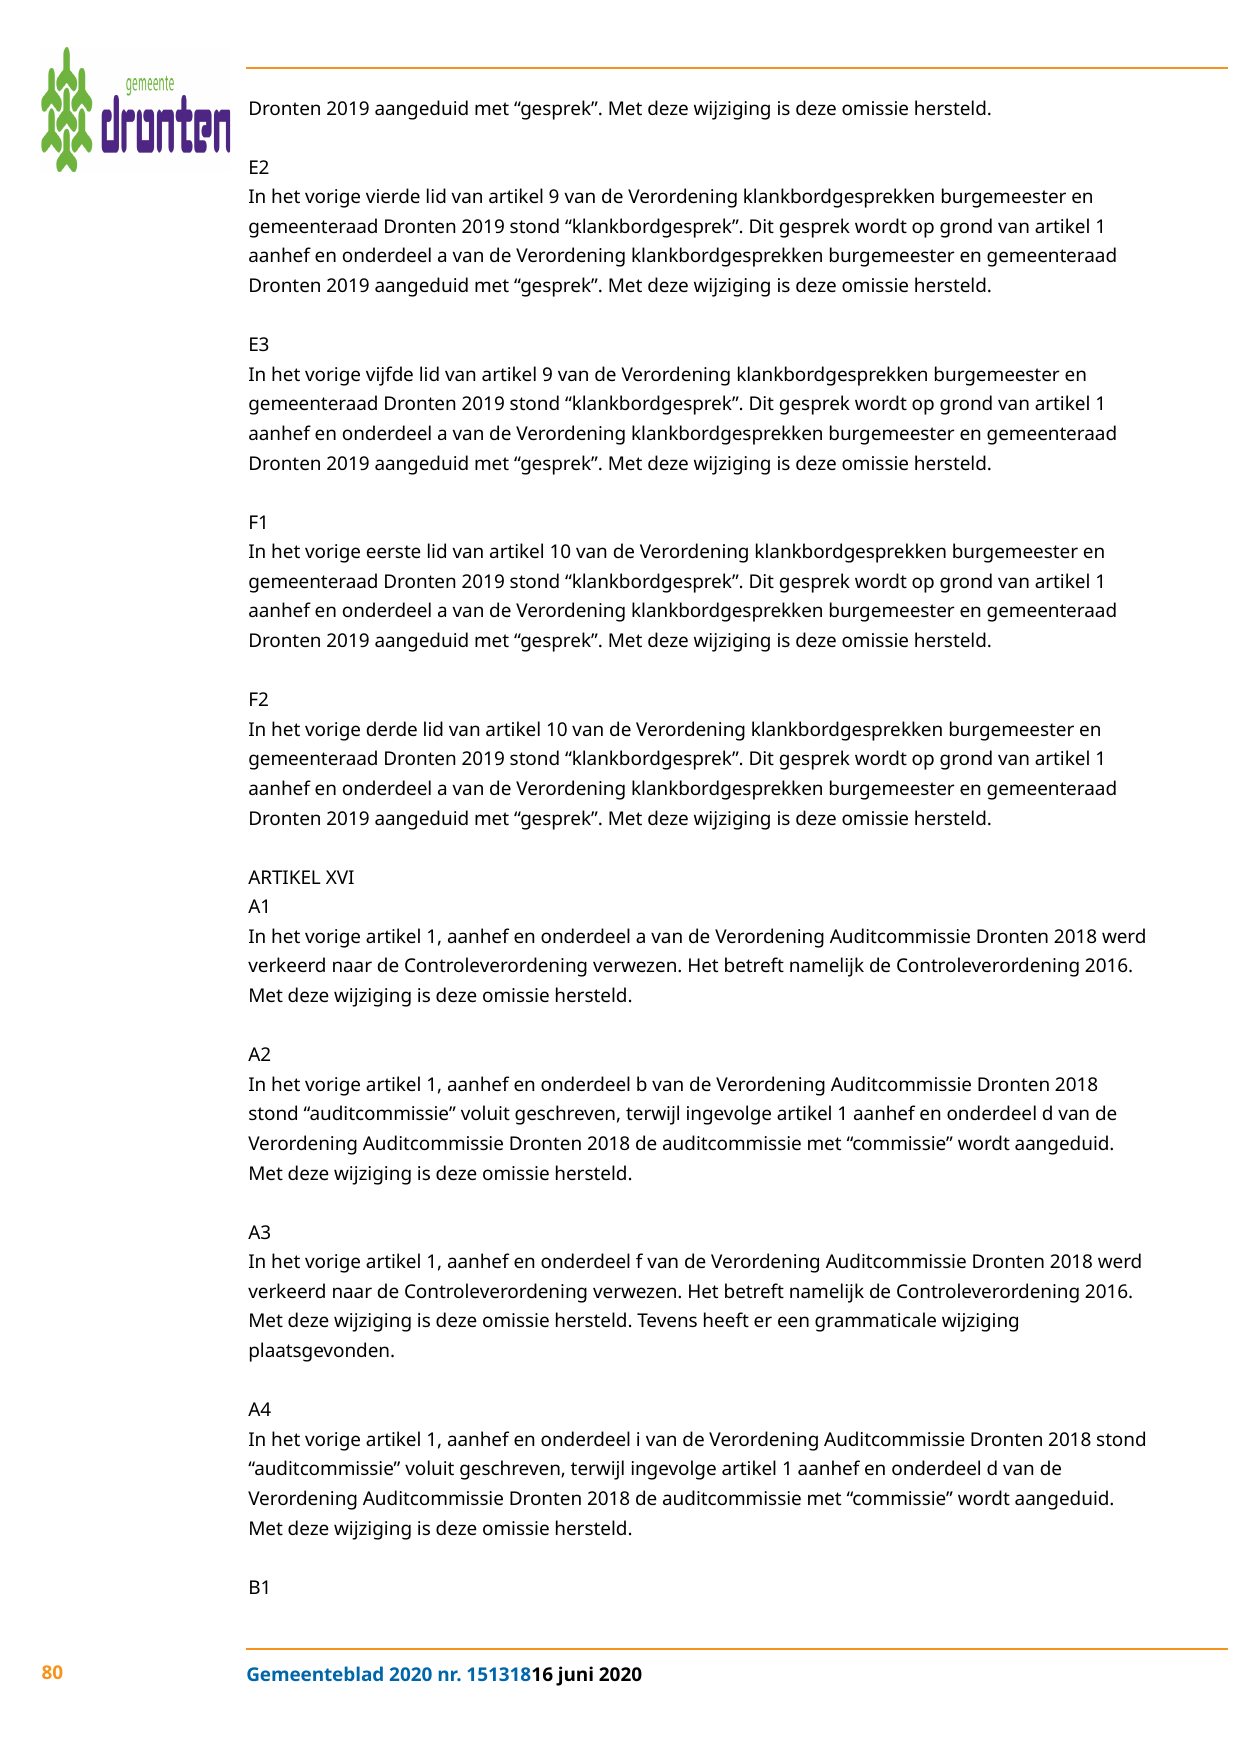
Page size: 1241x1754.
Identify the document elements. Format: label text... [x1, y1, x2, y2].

text Dronten 2019 aangeduid met “gesprek”. Met deze wijziging is deze omissie hersteld. [248, 95, 1152, 121]
text In het vorige artikel 1, aanhef en onderdeel f van de Verordening Auditcommissie Dronten 2018 werd verkeerd naar de Controleverordening verwezen. Het betreft namelijk de Controleverordening 2016. Met deze wijziging is deze omissie hersteld. Tevens heeft er een grammaticale wijziging plaatsgevonden. [248, 1248, 1152, 1363]
text In het vorige artikel 1, aanhef en onderdeel a van de Verordening Auditcommissie Dronten 2018 werd verkeerd naar de Controleverordening verwezen. Het betreft namelijk de Controleverordening 2016. Met deze wijziging is deze omissie hersteld. [248, 923, 1152, 1008]
text ARTIKEL XVI [248, 864, 1152, 890]
text F2 [248, 686, 1152, 712]
text In het vorige eerste lid van artikel 10 van de Verordening klankbordgesprekken burgemeester en gemeenteraad Dronten 2019 stond “klankbordgesprek”. Dit gesprek wordt op grond van artikel 1 aanhef en onderdeel a van de Verordening klankbordgesprekken burgemeester en gemeenteraad Dronten 2019 aangeduid met “gesprek”. Met deze wijziging is deze omissie hersteld. [248, 538, 1152, 653]
text A2 [248, 1041, 1152, 1067]
text E3 [248, 331, 1152, 357]
text In het vorige vijfde lid van artikel 9 van de Verordening klankbordgesprekken burgemeester en gemeenteraad Dronten 2019 stond “klankbordgesprek”. Dit gesprek wordt op grond van artikel 1 aanhef en onderdeel a van de Verordening klankbordgesprekken burgemeester en gemeenteraad Dronten 2019 aangeduid met “gesprek”. Met deze wijziging is deze omissie hersteld. [248, 361, 1152, 476]
text A3 [248, 1219, 1152, 1245]
text In het vorige vierde lid van artikel 9 van de Verordening klankbordgesprekken burgemeester en gemeenteraad Dronten 2019 stond “klankbordgesprek”. Dit gesprek wordt op grond van artikel 1 aanhef en onderdeel a van de Verordening klankbordgesprekken burgemeester en gemeenteraad Dronten 2019 aangeduid met “gesprek”. Met deze wijziging is deze omissie hersteld. [248, 183, 1152, 298]
picture [41, 47, 231, 172]
text A4 [248, 1396, 1152, 1422]
text In het vorige derde lid van artikel 10 van de Verordening klankbordgesprekken burgemeester en gemeenteraad Dronten 2019 stond “klankbordgesprek”. Dit gesprek wordt op grond van artikel 1 aanhef en onderdeel a van de Verordening klankbordgesprekken burgemeester en gemeenteraad Dronten 2019 aangeduid met “gesprek”. Met deze wijziging is deze omissie hersteld. [248, 716, 1152, 831]
text F1 [248, 509, 1152, 535]
text E2 [248, 154, 1152, 180]
text A1 [248, 893, 1152, 919]
text B1 [248, 1574, 1152, 1600]
text In het vorige artikel 1, aanhef en onderdeel b van de Verordening Auditcommissie Dronten 2018 stond “auditcommissie” voluit geschreven, terwijl ingevolge artikel 1 aanhef en onderdeel d van de Verordening Auditcommissie Dronten 2018 de auditcommissie met “commissie” wordt aangeduid. Met deze wijziging is deze omissie hersteld. [248, 1071, 1152, 1186]
text In het vorige artikel 1, aanhef en onderdeel i van de Verordening Auditcommissie Dronten 2018 stond “auditcommissie” voluit geschreven, terwijl ingevolge artikel 1 aanhef en onderdeel d van de Verordening Auditcommissie Dronten 2018 de auditcommissie met “commissie” wordt aangeduid. Met deze wijziging is deze omissie hersteld. [248, 1426, 1152, 1541]
